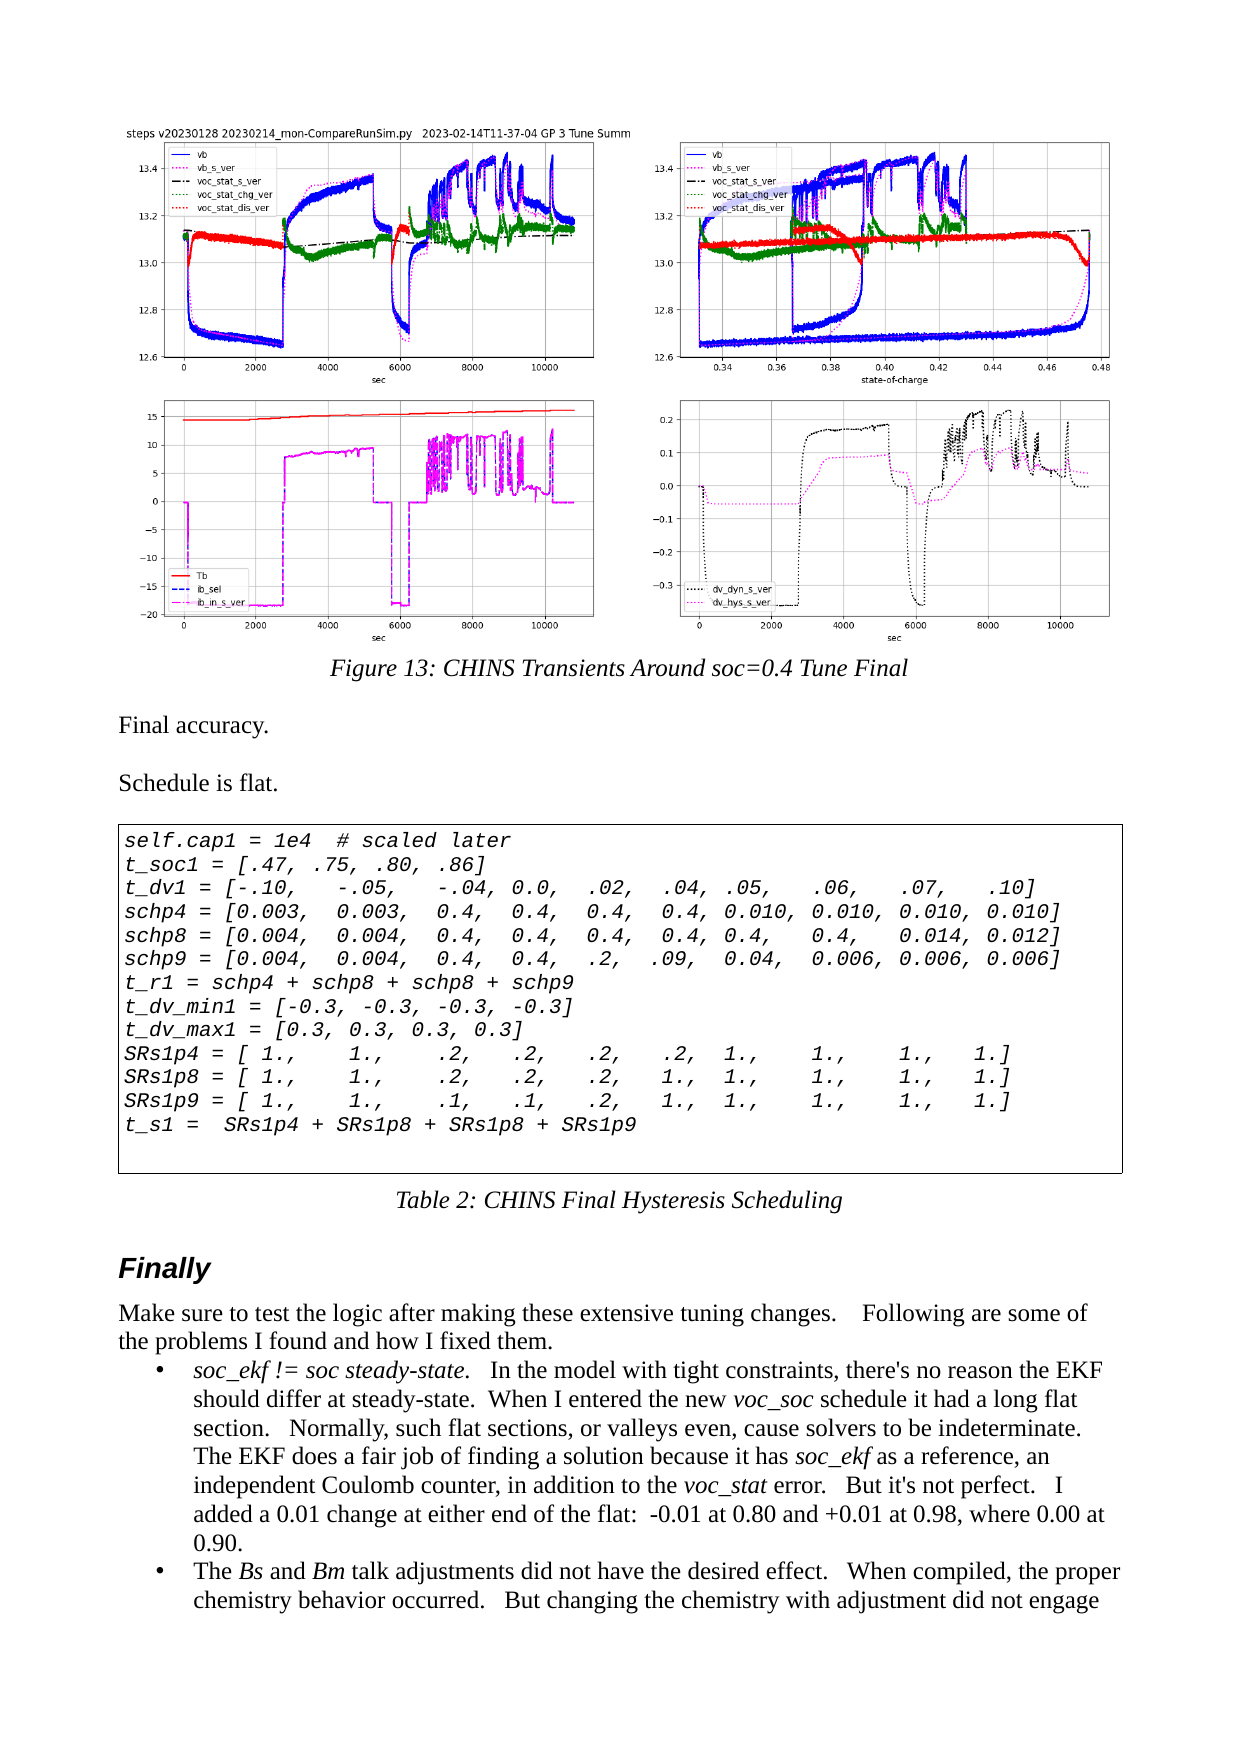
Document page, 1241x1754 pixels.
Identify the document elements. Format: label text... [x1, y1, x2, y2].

subtitle Finally [118, 1252, 1122, 1285]
text Final accuracy. [118, 710, 1122, 739]
text Table 2: CHINS Final Hysteresis Scheduling [118, 1185, 1122, 1214]
table_header self.cap1 = 1e4 # scaled later t_soc1 = [.47, .75, .80, .86] t_dv1 = [-.10, -.05, -.04, 0.0, .02, .04, .05, .06, .07, .10] schp4 = [0.003, 0.003, 0.4, 0.4, 0.4, 0.4, 0.010, 0.010, 0.010, 0.010] schp8 = [0.004, 0.004, 0.4, 0.4, 0.4, 0.4, 0.4, 0.4, 0.014, 0.012] schp9 = [0.004, 0.004, 0.4, 0.4, .2, .09, 0.04, 0.006, 0.006, 0.006] t_r1 = schp4 + schp8 + schp8 + schp9 t_dv_min1 = [-0.3, -0.3, -0.3, -0.3] t_dv_max1 = [0.3, 0.3, 0.3, 0.3] SRs1p4 = [ 1., 1., .2, .2, .2, .2, 1., 1., 1., 1.] SRs1p8 = [ 1., 1., .2, .2, .2, 1., 1., 1., 1., 1.] SRs1p9 = [ 1., 1., .1, .1, .2, 1., 1., 1., 1., 1.] t_s1 = SRs1p4 + SRs1p8 + SRs1p8 + SRs1p9 [119, 825, 1122, 1173]
list soc_ekf != soc steady-state. In the model with tight constraints, there's no reason the EKF should differ at steady-state. When I entered the new voc_soc schedule it had a long flat section. Normally, such flat sections, or valleys even, cause solvers to be indeterminate. The EKF does a fair job of finding a solution because it has soc_ekf as a reference, an independent Coulomb counter, in addition to the voc_stat error. But it's not perfect. I added a 0.01 change at either end of the flat: -0.01 at 0.80 and +0.01 at 0.98, where 0.00 at 0.90. [156, 1355, 1122, 1556]
text Figure 13: CHINS Transients Around soc=0.4 Tune Final [118, 653, 1122, 681]
text Make sure to test the logic after making these extensive tuning changes. Following are some of the problems I found and how I fixed them. [118, 1298, 1122, 1355]
picture [118, 118, 1122, 653]
list The Bs and Bm talk adjustments did not have the desired effect. When compiled, the proper chemistry behavior occurred. But changing the chemistry with adjustment did not engage [156, 1556, 1122, 1614]
text Schedule is flat. [118, 768, 1122, 796]
